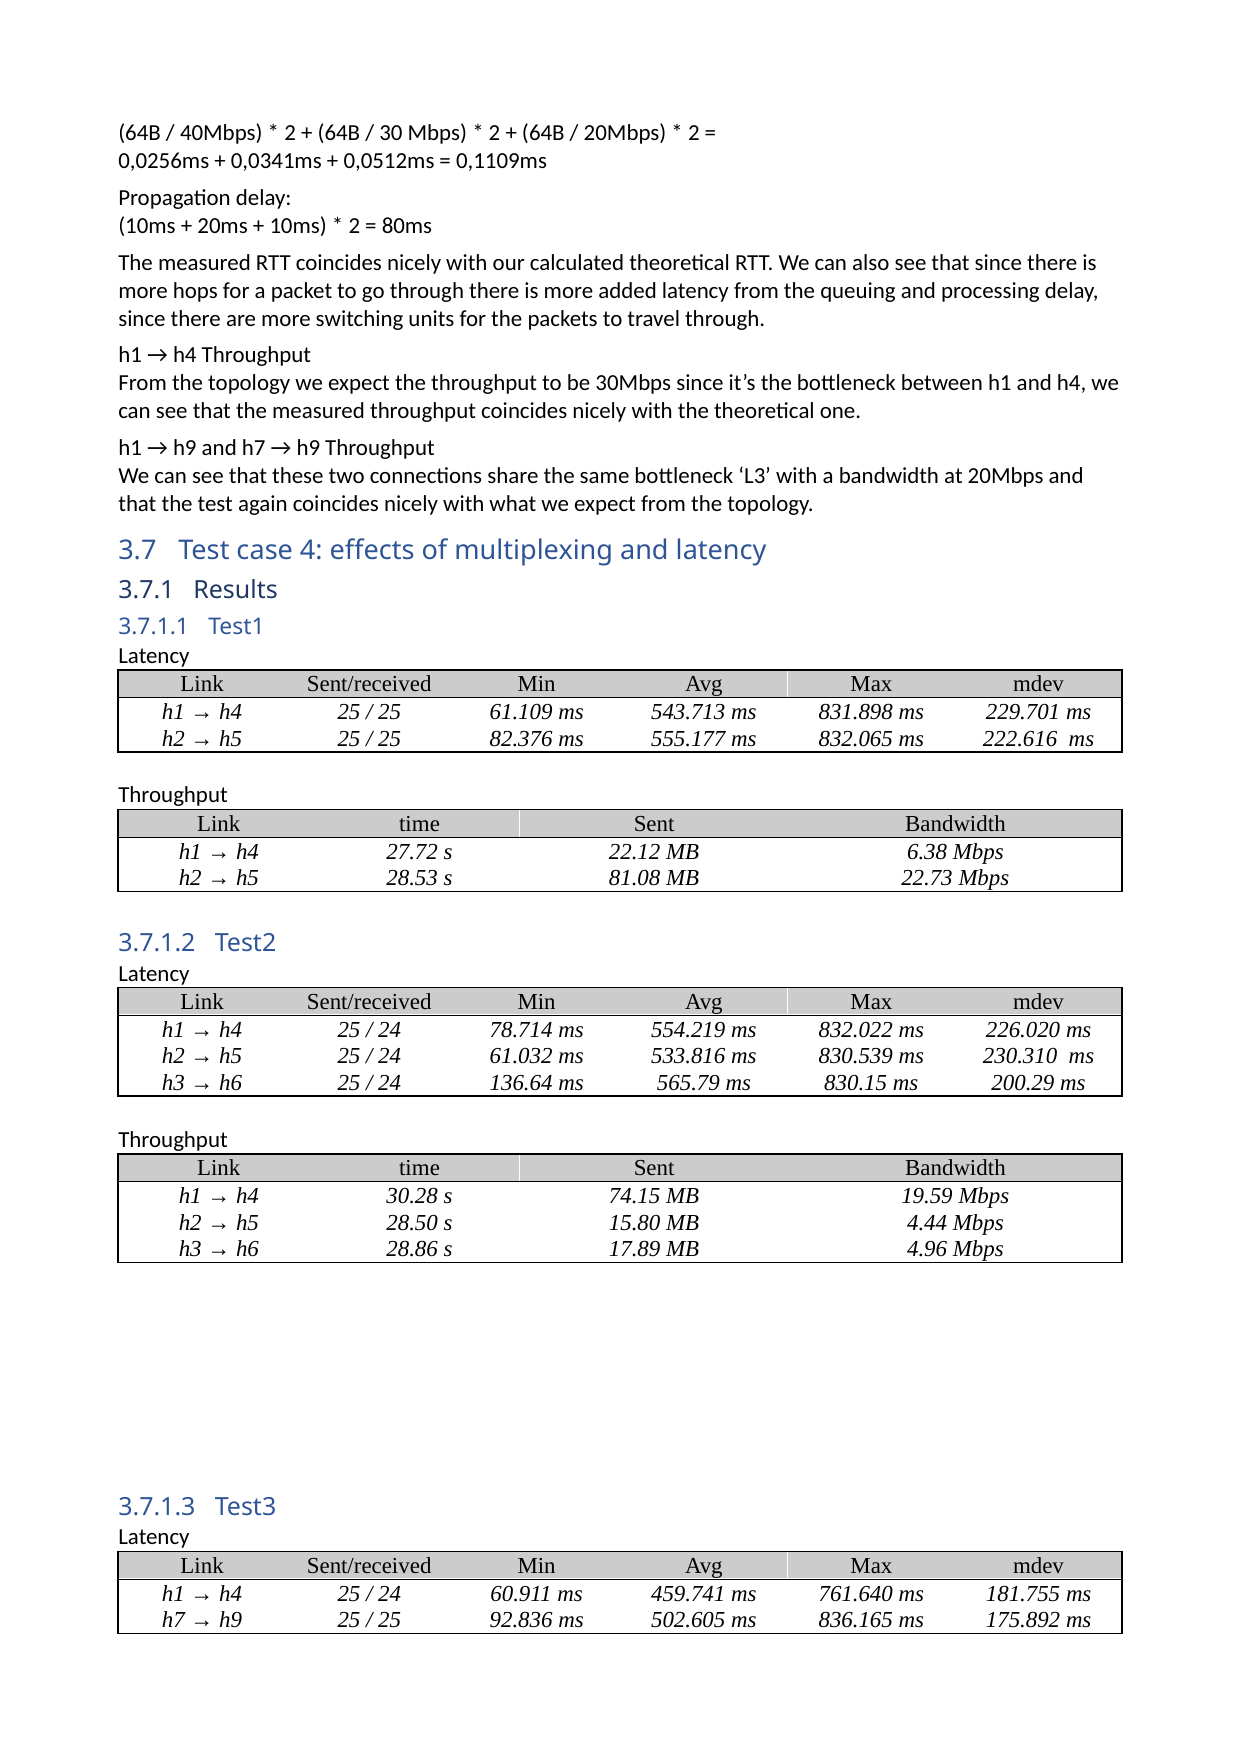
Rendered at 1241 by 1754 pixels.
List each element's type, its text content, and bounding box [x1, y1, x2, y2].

table_cell h1 → h4 [119, 838, 319, 864]
table_cell h1 → h4 [119, 1016, 285, 1042]
table_cell 533.816 ms [620, 1043, 787, 1069]
table_cell 81.08 MB [520, 865, 788, 891]
table_cell 60.911 ms [453, 1580, 620, 1606]
table_cell 25 / 25 [285, 698, 453, 725]
text h1 → h4 Throughput From the topology we expect the throughput to be 30Mbps since it’s the bottleneck between h1 and h4, we can see that the measured throughput coincides nicely with the theoretical one. [118, 341, 1122, 424]
table_cell h1 → h4 [119, 1580, 285, 1606]
subtitle Test case 4: effects of multiplexing and latency [118, 530, 1122, 567]
table_cell 61.109 ms [453, 698, 620, 725]
table_header Bandwidth [788, 1155, 1121, 1181]
table_cell h1 → h4 [119, 698, 285, 725]
table_cell 25 / 24 [285, 1069, 453, 1095]
table_cell 226.020 ms [955, 1016, 1121, 1042]
table_cell 22.73 Mbps [788, 865, 1121, 891]
table_cell 555.177 ms [620, 725, 787, 751]
table_cell 543.713 ms [620, 698, 787, 725]
table_cell h2 → h5 [119, 725, 285, 751]
table_header Sent/received [285, 1552, 453, 1578]
table_header time [319, 1155, 519, 1181]
table_cell 836.165 ms [788, 1606, 955, 1633]
table_cell 230.310 ms [955, 1043, 1121, 1069]
table_cell 61.032 ms [453, 1043, 620, 1069]
table_cell 25 / 24 [285, 1580, 453, 1606]
table_cell 25 / 25 [285, 725, 453, 751]
subtitle Results [118, 571, 1122, 605]
table_header Max [788, 988, 955, 1014]
table_cell 19.59 Mbps [788, 1182, 1121, 1209]
table_cell 25 / 24 [285, 1043, 453, 1069]
table_header Link [119, 1552, 285, 1578]
table_cell h2 → h5 [119, 865, 319, 891]
table_header Sent [520, 1155, 788, 1181]
table_header Sent [520, 810, 788, 837]
table_cell 78.714 ms [453, 1016, 620, 1042]
table_cell 4.44 Mbps [788, 1209, 1121, 1235]
table_header Avg [620, 1552, 787, 1578]
table_cell 229.701 ms [955, 698, 1121, 725]
table_header Link [119, 810, 319, 837]
table_cell h1 → h4 [119, 1182, 319, 1209]
table_cell 25 / 24 [285, 1016, 453, 1042]
table_cell 22.12 MB [520, 838, 788, 864]
table_cell 15.80 MB [520, 1209, 788, 1235]
table_cell 82.376 ms [453, 725, 620, 751]
table_cell 830.15 ms [788, 1069, 955, 1095]
table_cell 831.898 ms [788, 698, 955, 725]
table_cell 30.28 s [319, 1182, 519, 1209]
table_cell 200.29 ms [955, 1069, 1121, 1095]
text Latency [118, 959, 1122, 987]
table_cell 136.64 ms [453, 1069, 620, 1095]
text Latency [118, 641, 1122, 669]
text (64B / 40Mbps) * 2 + (64B / 30 Mbps) * 2 + (64B / 20Mbps) * 2 = 0,0256ms + 0,0341ms + 0,0512ms = 0,1109ms [118, 118, 1122, 174]
table_cell 6.38 Mbps [788, 838, 1121, 864]
table_header Sent/received [285, 671, 453, 697]
subtitle Test1 [118, 609, 1122, 641]
table_header time [319, 810, 519, 837]
table_cell 761.640 ms [788, 1580, 955, 1606]
table_cell 28.86 s [319, 1235, 519, 1261]
table_cell 92.836 ms [453, 1606, 620, 1633]
table_cell 222.616 ms [955, 725, 1121, 751]
table_header Min [453, 1552, 620, 1578]
table_header Min [453, 988, 620, 1014]
table_header mdev [955, 671, 1121, 697]
text The measured RTT coincides nicely with our calculated theoretical RTT. We can also see that since there is more hops for a packet to go through there is more added latency from the queuing and processing delay, since there are more switching units for the packets to travel through. [118, 248, 1122, 332]
text Throughput [118, 1125, 1122, 1153]
table_cell 175.892 ms [955, 1606, 1121, 1633]
table_header Bandwidth [788, 810, 1121, 837]
subtitle Test2 [118, 924, 1122, 959]
table_cell h7 → h9 [119, 1606, 285, 1633]
table_cell 832.065 ms [788, 725, 955, 751]
table_cell 28.50 s [319, 1209, 519, 1235]
table_header Avg [620, 671, 787, 697]
table_cell h3 → h6 [119, 1235, 319, 1261]
table_cell 28.53 s [319, 865, 519, 891]
table_cell 554.219 ms [620, 1016, 787, 1042]
text Throughput [118, 781, 1122, 809]
table_header mdev [955, 988, 1121, 1014]
table_cell h2 → h5 [119, 1209, 319, 1235]
table_cell 459.741 ms [620, 1580, 787, 1606]
table_header Link [119, 1155, 319, 1181]
text Latency [118, 1522, 1122, 1551]
table_header Link [119, 671, 285, 697]
table_cell 565.79 ms [620, 1069, 787, 1095]
table_cell 832.022 ms [788, 1016, 955, 1042]
table_cell 25 / 25 [285, 1606, 453, 1633]
text Propagation delay: (10ms + 20ms + 10ms) * 2 = 80ms [118, 183, 1122, 239]
table_cell 74.15 MB [520, 1182, 788, 1209]
table_header Max [788, 671, 955, 697]
table_cell h3 → h6 [119, 1069, 285, 1095]
table_header Avg [620, 988, 787, 1014]
table_header Max [788, 1552, 955, 1578]
table_cell h2 → h5 [119, 1043, 285, 1069]
table_header Sent/received [285, 988, 453, 1014]
table_header mdev [955, 1552, 1121, 1578]
table_cell 4.96 Mbps [788, 1235, 1121, 1261]
subtitle Test3 [118, 1488, 1122, 1522]
table_header Min [453, 671, 620, 697]
table_cell 181.755 ms [955, 1580, 1121, 1606]
table_cell 27.72 s [319, 838, 519, 864]
table_cell 502.605 ms [620, 1606, 787, 1633]
table_cell 17.89 MB [520, 1235, 788, 1261]
table_header Link [119, 988, 285, 1014]
text h1 → h9 and h7 → h9 Throughput We can see that these two connections share the same bottleneck ‘L3’ with a bandwidth at 20Mbps and that the test again coincides nicely with what we expect from the topology. [118, 433, 1122, 517]
table_cell 830.539 ms [788, 1043, 955, 1069]
